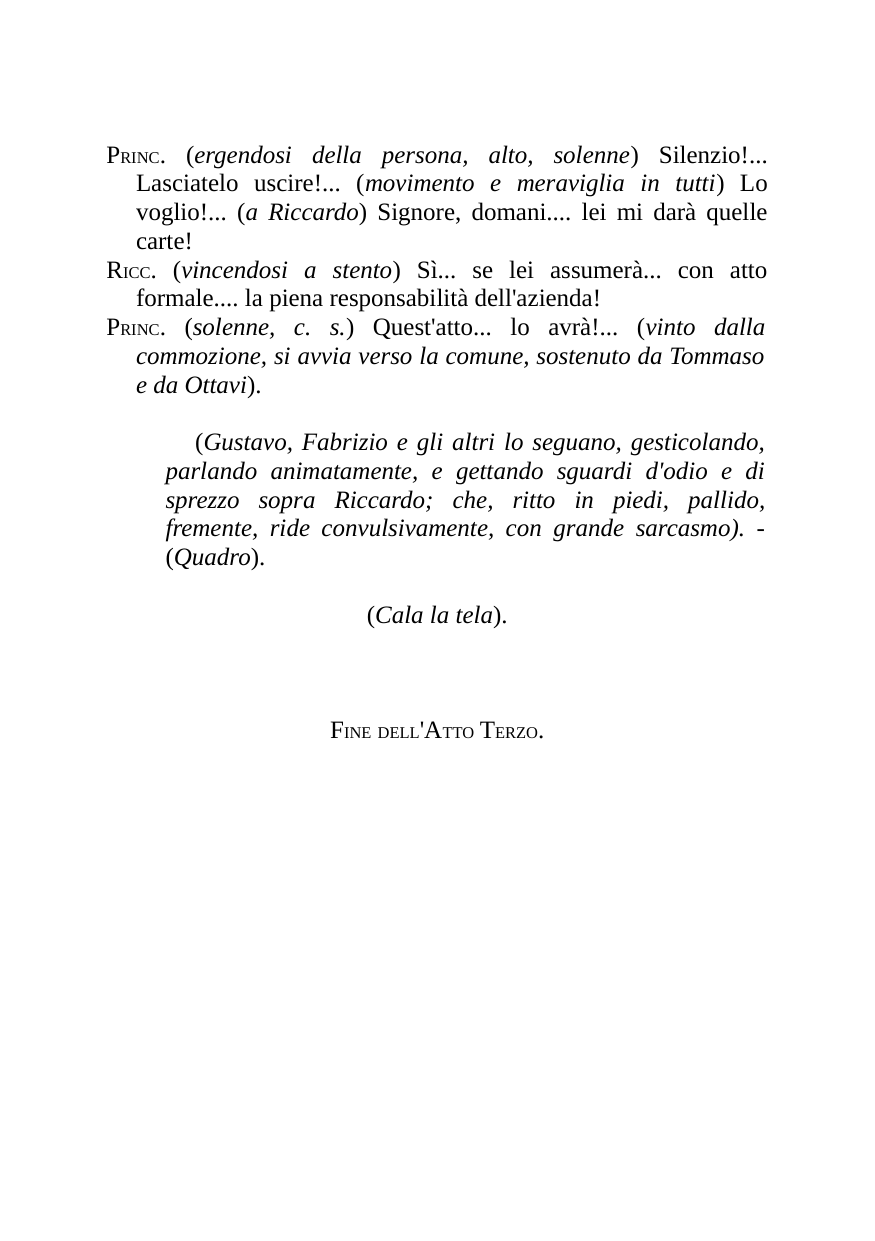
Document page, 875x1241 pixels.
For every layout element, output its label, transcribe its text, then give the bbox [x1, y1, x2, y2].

text Princ. (solenne, c. s.) Quest'atto... lo avrà!... (vinto dalla commozione, si avvia verso la comune, sostenuto da Tommaso e da Ottavi). [106, 312, 768, 398]
text (Gustavo, Fabrizio e gli altri lo seguano, gesticolando, parlando animatamente, e gettando sguardi d'odio e di sprezzo sopra Riccardo; che, ritto in piedi, pallido, fremente, ride convulsivamente, con grande sarcasmo). - (Quadro). [165, 427, 768, 571]
text Fine dell'Atto Terzo. [106, 715, 768, 743]
text Ricc. (vincendosi a stento) Sì... se lei assumerà... con atto formale.... la piena responsabilità dell'azienda! [106, 255, 768, 312]
text Princ. (ergendosi della persona, alto, solenne) Silenzio!... Lasciatelo uscire!... (movimento e meraviglia in tutti) Lo voglio!... (a Riccardo) Signore, domani.... lei mi darà quelle carte! [106, 140, 768, 255]
text (Cala la tela). [106, 600, 768, 628]
